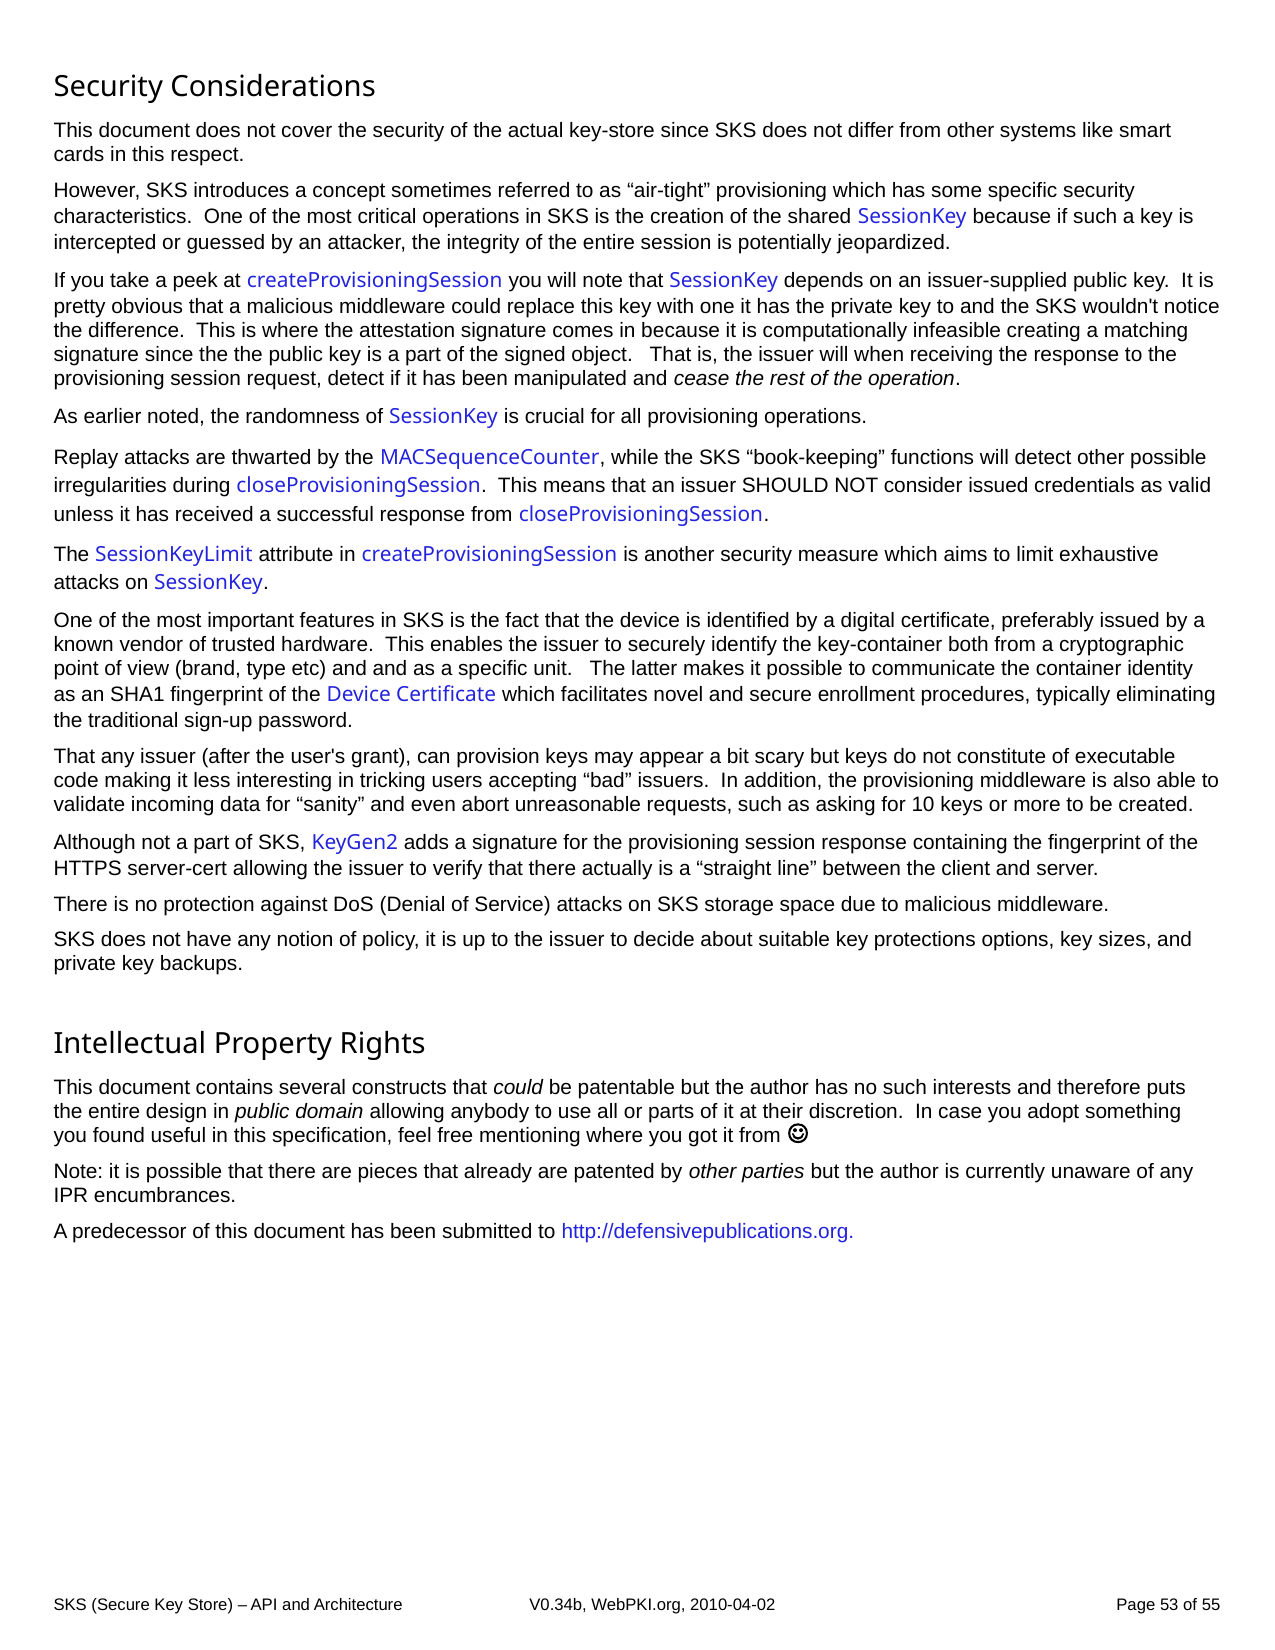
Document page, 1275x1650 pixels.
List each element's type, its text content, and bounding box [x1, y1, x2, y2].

text However, SKS introduces a concept sometimes referred to as “air-tight” provisioning which has some specific security characteristics. One of the most critical operations in SKS is the creation of the shared SessionKey because if such a key is intercepted or guessed by an attacker, the integrity of the entire session is potentially jeopardized. [53, 177, 1221, 254]
text Note: it is possible that there are pieces that already are patented by other parties but the author is currently unaware of any IPR encumbrances. [53, 1159, 1221, 1207]
text A predecessor of this document has been submitted to http://defensivepublications.org. [53, 1219, 1221, 1243]
text Replay attacks are thwarted by the MACSequenceCounter, while the SKS “book-keeping” functions will detect other possible irregularities during closeProvisioningSession. This means that an issuer SHOULD NOT consider issued credentials as valid unless it has received a successful response from closeProvisioningSession. [53, 442, 1221, 527]
text As earlier noted, the randomness of SessionKey is crucial for all provisioning operations. [53, 402, 1221, 430]
text SKS does not have any notion of policy, it is up to the issuer to decide about suitable key protections options, key sizes, and private key backups. [53, 927, 1221, 975]
text That any issuer (after the user's grant), can provision keys may appear a bit scary but keys do not constitute of executable code making it less interesting in tricking users accepting “bad” issuers. In addition, the provisioning middleware is also able to validate incoming data for “sanity” and even abort unreasonable requests, such as asking for 10 keys or more to be created. [53, 744, 1221, 816]
text This document does not cover the security of the actual key-store since SKS does not differ from other systems like smart cards in this respect. [53, 118, 1221, 166]
text If you take a peek at createProvisioningSession you will note that SessionKey depends on an issuer-supplied public key. It is pretty obvious that a malicious middleware could replace this key with one it has the private key to and the SKS wouldn't notice the difference. This is where the attestation signature comes in because it is computationally infeasible creating a matching signature since the the public key is a part of the signed object. That is, the issuer will when receiving the response to the provisioning session request, detect if it has been manipulated and cease the rest of the operation. [53, 266, 1221, 390]
text One of the most important features in SKS is the fact that the device is identified by a digital certificate, preferably issued by a known vendor of trusted hardware. This enables the issuer to securely identify the key-container both from a cryptographic point of view (brand, type etc) and and as a specific unit. The latter makes it possible to communicate the container identity as an SHA1 fingerprint of the Device Certificate which facilitates novel and secure enrollment procedures, typically eliminating the traditional sign-up password. [53, 608, 1221, 732]
text The SessionKeyLimit attribute in createProvisioningSession is another security measure which aims to limit exhaustive attacks on SessionKey. [53, 539, 1221, 596]
subtitle Security Considerations [53, 66, 1221, 105]
text This document contains several constructs that could be patentable but the author has no such interests and therefore puts the entire design in public domain allowing anybody to use all or parts of it at their discretion. In case you adopt something you found useful in this specification, feel free mentioning where you got it from  [53, 1075, 1221, 1148]
text Although not a part of SKS, KeyGen2 adds a signature for the provisioning session response containing the fingerprint of the HTTPS server-cert allowing the issuer to verify that there actually is a “straight line” between the client and server. [53, 827, 1221, 880]
text There is no protection against DoS (Denial of Service) attacks on SKS storage space due to malicious middleware. [53, 891, 1221, 915]
subtitle Intellectual Property Rights [53, 1023, 1221, 1062]
